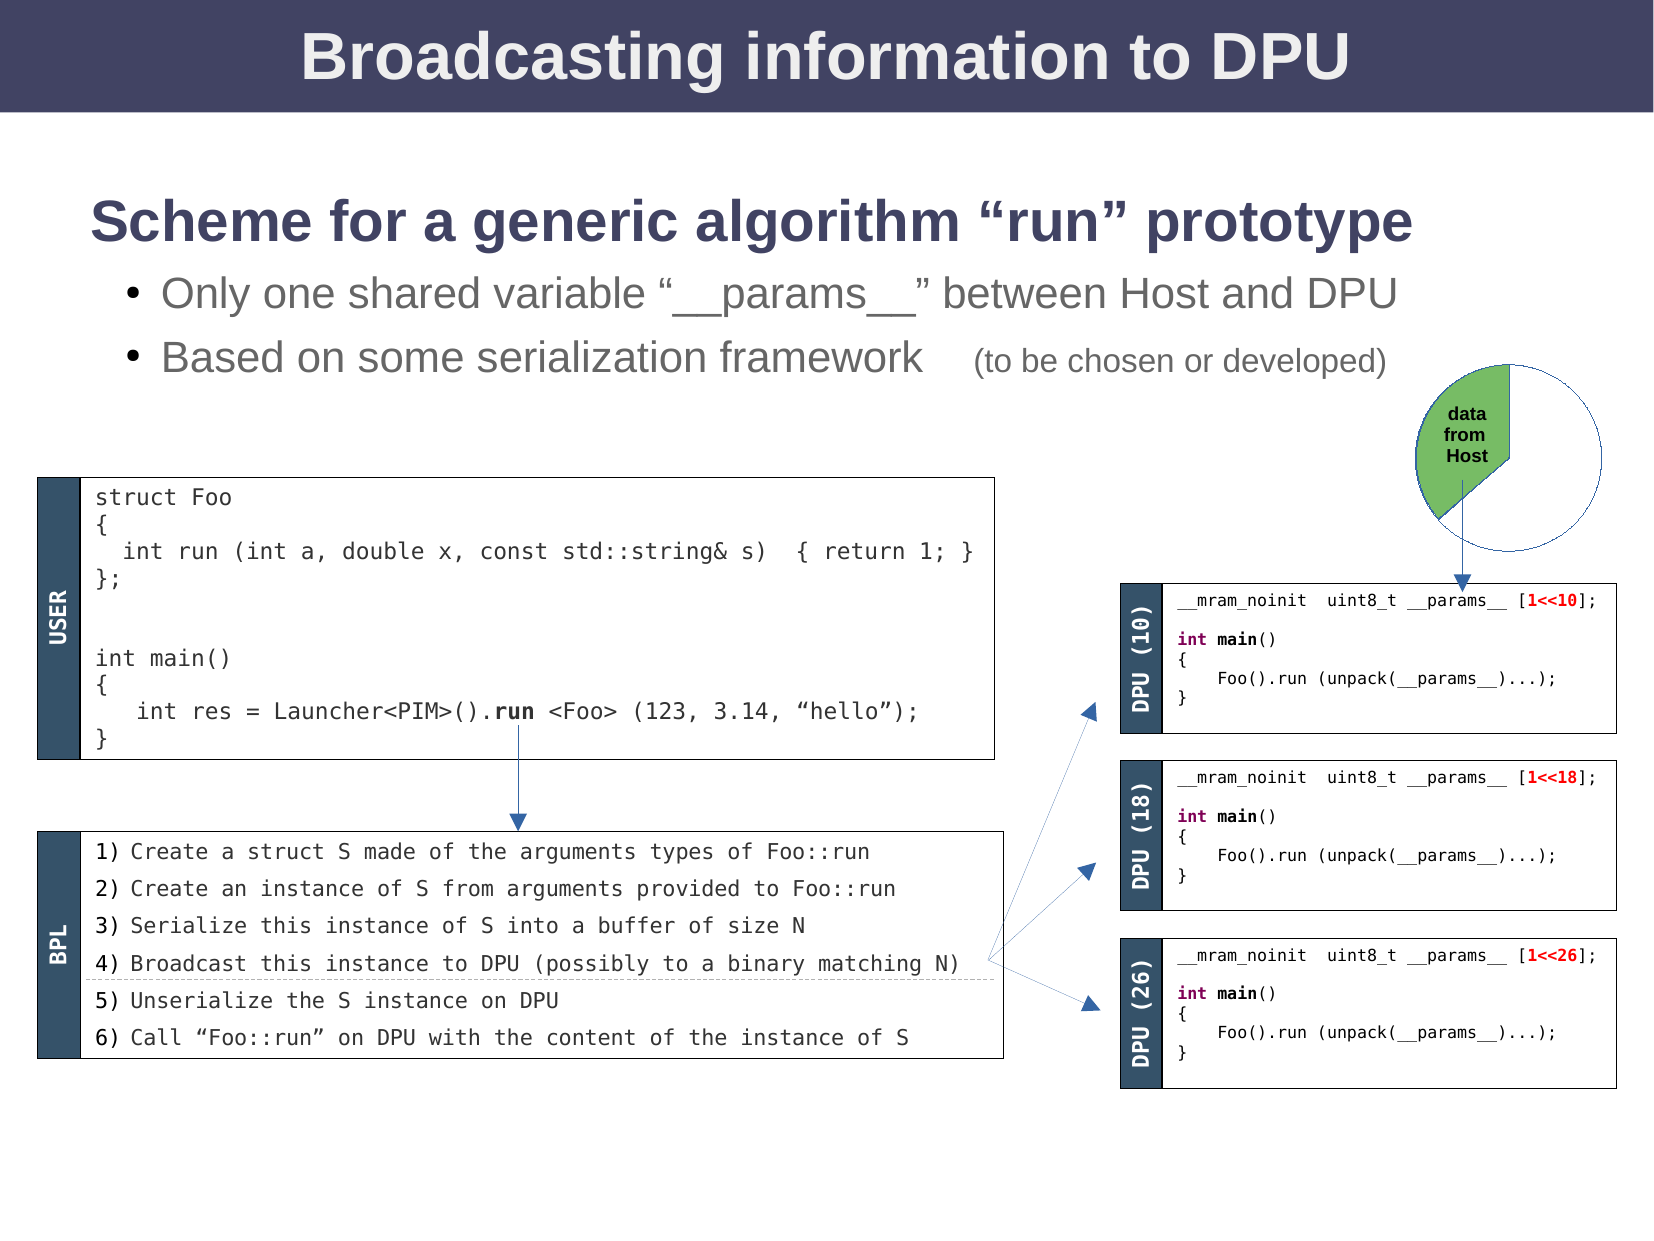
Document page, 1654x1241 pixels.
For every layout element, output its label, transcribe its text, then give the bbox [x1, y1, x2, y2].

text_box [1416, 455, 1510, 519]
text_box Broadcasting information to DPU [0, 0, 1654, 113]
text_box DPU (10) [1120, 583, 1162, 734]
text_box __mram_noinit uint8_t __params__ [1<<10]; int main() { Foo().run (unpack(__params__)...); } [1162, 583, 1617, 734]
text_box BPL [37, 831, 81, 1059]
text_box Scheme for a generic algorithm “run” prototype Only one shared variable “__params__” between Host and DPU Based on some serialization framework (to be chosen or developed) [75, 181, 1613, 389]
text_box [1426, 364, 1510, 416]
text_box Create a struct S made of the arguments types of Foo::run Create an instance of S from arguments provided to Foo::run Serialize this instance of S into a buffer of size N Broadcast this instance to DPU (possibly to a binary matching N) Unserialize the S instance on DPU Call “Foo::run” on DPU with the content of the instance of S [81, 831, 1004, 1059]
text_box USER [37, 477, 80, 760]
text_box DPU (26) [1120, 938, 1162, 1089]
text_box __mram_noinit uint8_t __params__ [1<<26]; int main() { Foo().run (unpack(__params__)...); } [1162, 938, 1617, 1089]
text_box __mram_noinit uint8_t __params__ [1<<18]; int main() { Foo().run (unpack(__params__)...); } [1162, 760, 1617, 911]
text_box struct Foo { int run (int a, double x, const std::string& s) { return 1; } }; int main() { int res = Launcher<PIM>().run <Foo> (123, 3.14, “hello”); } [80, 477, 995, 760]
text_box data from Host [1416, 416, 1519, 455]
text_box DPU (18) [1120, 760, 1162, 911]
